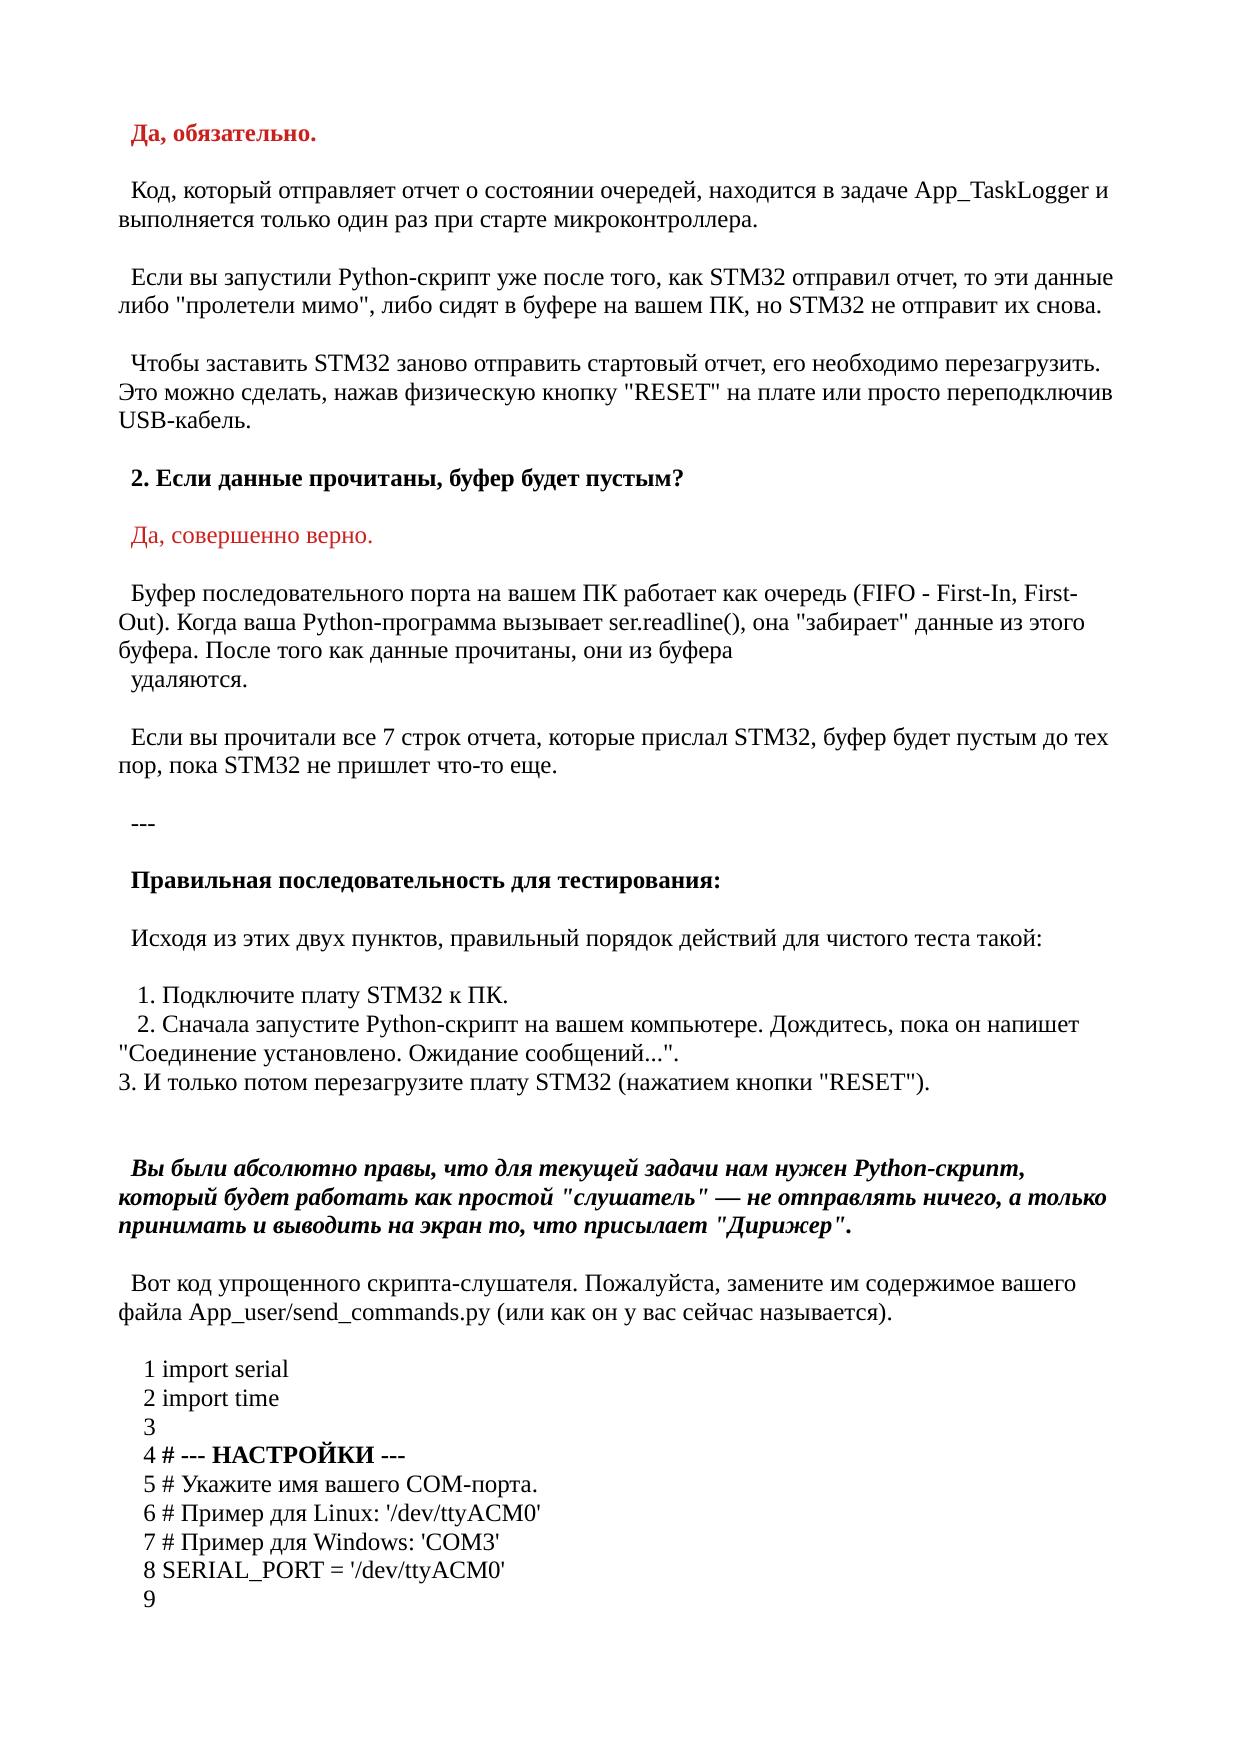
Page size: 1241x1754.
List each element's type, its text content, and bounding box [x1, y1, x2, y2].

text 8 SERIAL_PORT = '/dev/ttyACM0' [118, 1556, 1122, 1584]
text 1. Подключите плату STM32 к ПК. [118, 981, 1122, 1009]
text 9 [118, 1584, 1122, 1613]
text Чтобы заставить STM32 заново отправить стартовый отчет, его необходимо перезагрузить. Это можно сделать, нажав физическую кнопку "RESET" на плате или просто переподключив USB-кабель. [118, 348, 1122, 434]
text удаляются. [118, 664, 1122, 693]
text 2. Если данные прочитаны, буфер будет пустым? [118, 463, 1122, 492]
text 3. И только потом перезагрузите плату STM32 (нажатием кнопки "RESET"). [118, 1067, 1122, 1096]
text Если вы запустили Python-скрипт уже после того, как STM32 отправил отчет, то эти данные либо "пролетели мимо", либо сидят в буфере на вашем ПК, но STM32 не отправит их снова. [118, 262, 1122, 319]
text Код, который отправляет отчет о состоянии очередей, находится в задаче App_TaskLogger и выполняется только один раз при старте микроконтроллера. [118, 176, 1122, 233]
text Вы были абсолютно правы, что для текущей задачи нам нужен Python-скрипт, который будет работать как простой "слушатель" — не отправлять ничего, а только принимать и выводить на экран то, что присылает "Дирижер". [118, 1153, 1122, 1239]
text Если вы прочитали все 7 строк отчета, которые прислал STM32, буфер будет пустым до тех пор, пока STM32 не пришлет что-то еще. [118, 722, 1122, 779]
text 1 import serial [118, 1354, 1122, 1383]
text 3 [118, 1412, 1122, 1441]
text Да, совершенно верно. [118, 521, 1122, 549]
text 6 # Пример для Linux: '/dev/ttyACM0' [118, 1498, 1122, 1527]
text 5 # Укажите имя вашего COM-порта. [118, 1469, 1122, 1498]
text Да, обязательно. [118, 118, 1122, 147]
text 7 # Пример для Windows: 'COM3' [118, 1527, 1122, 1556]
text 2 import time [118, 1383, 1122, 1412]
text 4 # --- НАСТРОЙКИ --- [118, 1441, 1122, 1469]
text 2. Сначала запустите Python-скрипт на вашем компьютере. Дождитесь, пока он напишет "Соединение установлено. Ожидание сообщений...". [118, 1009, 1122, 1067]
text --- [118, 808, 1122, 837]
text Правильная последовательность для тестирования: [118, 866, 1122, 894]
text Вот код упрощенного скрипта-слушателя. Пожалуйста, замените им содержимое вашего файла App_user/send_commands.py (или как он у вас сейчас называется). [118, 1268, 1122, 1326]
text Исходя из этих двух пунктов, правильный порядок действий для чистого теста такой: [118, 923, 1122, 952]
text Буфер последовательного порта на вашем ПК работает как очередь (FIFO - First-In, First-Out). Когда ваша Python-программа вызывает ser.readline(), она "забирает" данные из этого буфера. После того как данные прочитаны, они из буфера [118, 578, 1122, 664]
